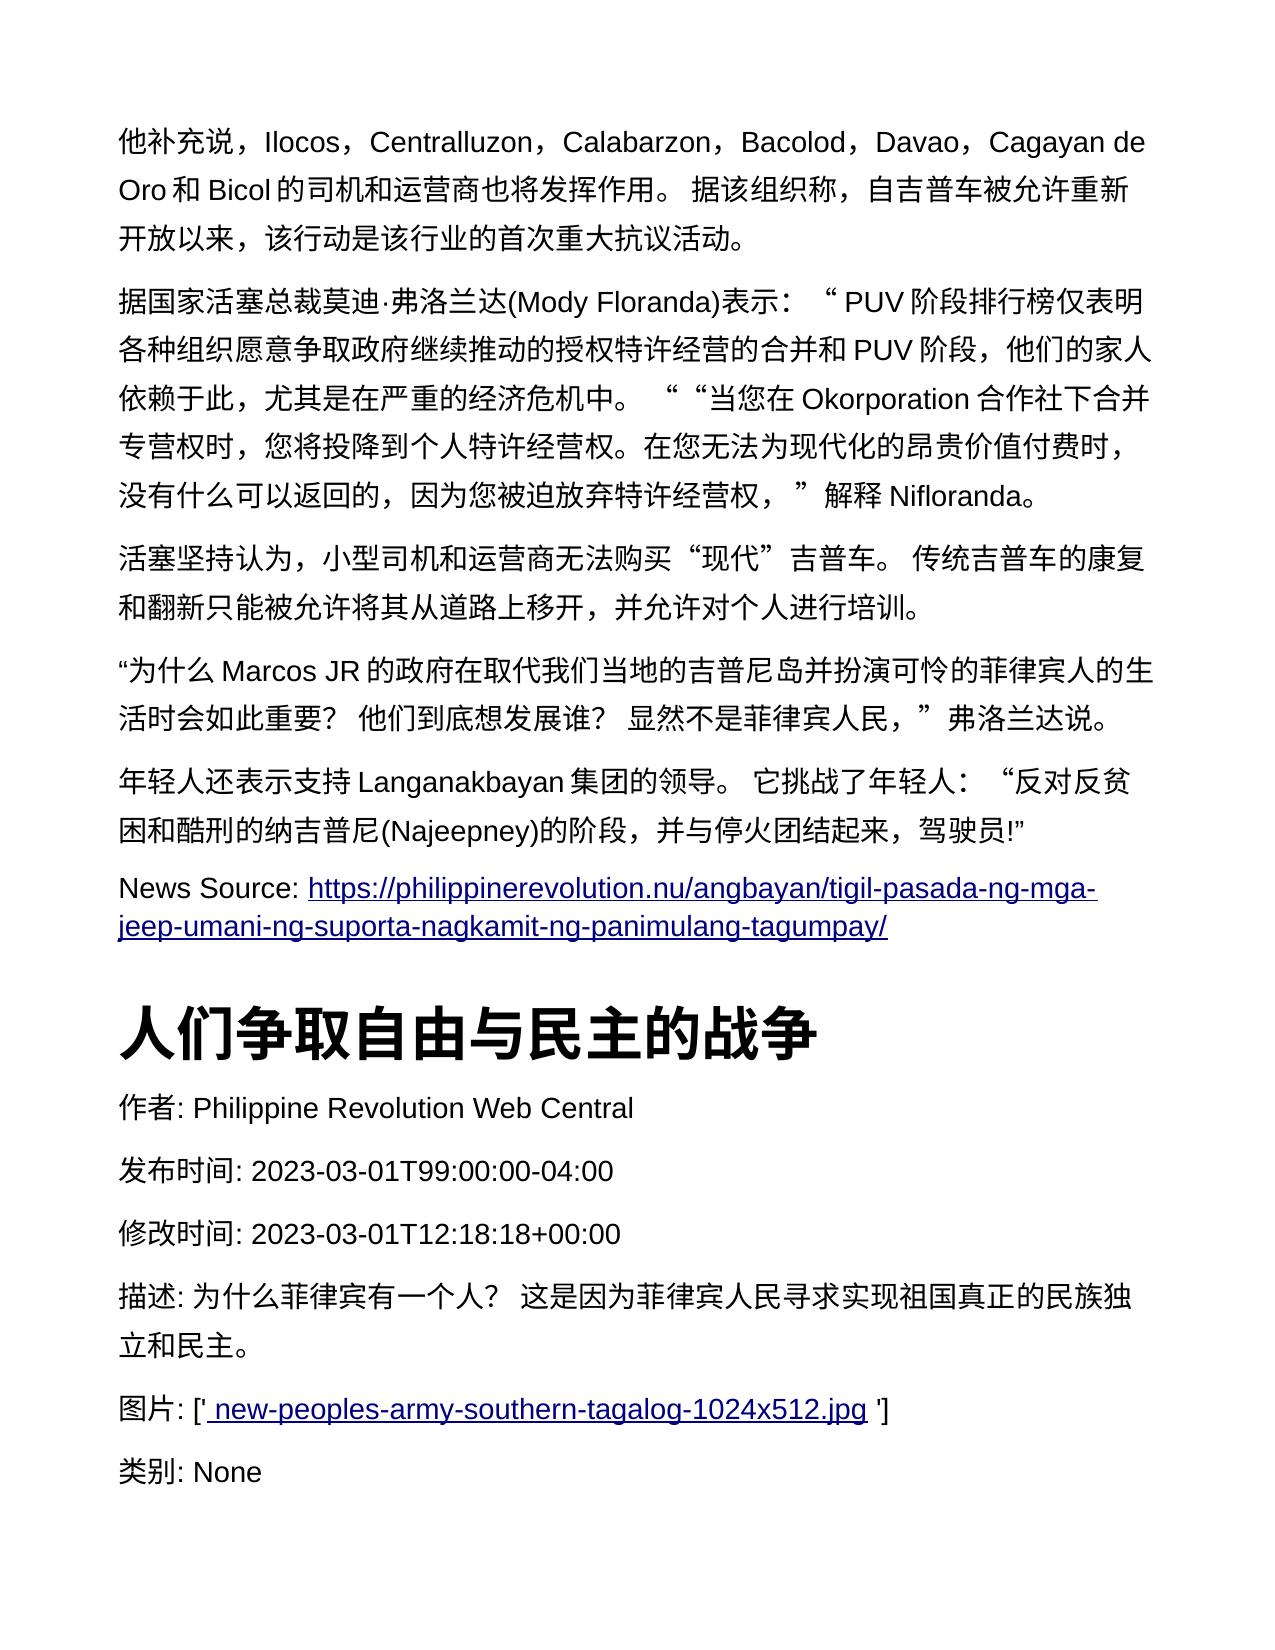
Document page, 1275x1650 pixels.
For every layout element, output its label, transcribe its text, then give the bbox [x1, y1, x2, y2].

text 修改时间: 2023-03-01T12:18:18+00:00 [118, 1211, 1157, 1253]
text 活塞坚持认为，小型司机和运营商无法购买“现代”吉普车。 传统吉普车的康复和翻新只能被允许将其从道路上移开，并允许对个人进行培训。 [118, 536, 1157, 626]
text 作者: Philippine Revolution Web Central [118, 1084, 1157, 1127]
text 年轻人还表示支持Langanakbayan集团的领导。 它挑战了年轻人：“反对反贫困和酷刑的纳吉普尼(Najeepney)的阶段，并与停火团结起来，驾驶员!” [118, 759, 1157, 850]
text 类别: None [118, 1448, 1157, 1491]
text 图片: [' new-peoples-army-southern-tagalog-1024x512.jpg '] [118, 1385, 1157, 1428]
subtitle 人们争取自由与民主的战争 [118, 987, 1157, 1072]
text News Source: https://philippinerevolution.nu/angbayan/tigil-pasada-ng-mga-jeep-umani-ng-suporta-nagkamit-ng-panimulang-tagumpay/ [118, 871, 1157, 943]
text 他补充说，Ilocos，Centralluzon，Calabarzon，Bacolod，Davao，Cagayan de Oro和Bicol的司机和运营商也将发挥作用。 据该组织称，自吉普车被允许重新开放以来，该行动是该行业的首次重大抗议活动。 [118, 118, 1157, 257]
text 发布时间: 2023-03-01T99:00:00-04:00 [118, 1147, 1157, 1190]
text 描述: 为什么菲律宾有一个人？ 这是因为菲律宾人民寻求实现祖国真正的民族独立和民主。 [118, 1274, 1157, 1364]
text “为什么Marcos JR的政府在取代我们当地的吉普尼岛并扮演可怜的菲律宾人的生活时会如此重要？ 他们到底想发展谁？ 显然不是菲律宾人民，”弗洛兰达说。 [118, 647, 1157, 738]
text 据国家活塞总裁莫迪·弗洛兰达(Mody Floranda)表示：“ PUV阶段排行榜仅表明各种组织愿意争取政府继续推动的授权特许经营的合并和PUV阶段，他们的家人依赖于此，尤其是在严重的经济危机中。 ““当您在Okorporation合作社下合并专营权时，您将投降到个人特许经营权。在您无法为现代化的昂贵价值付费时，没有什么可以返回的，因为您被迫放弃特许经营权， ”解释Nifloranda。 [118, 278, 1157, 515]
